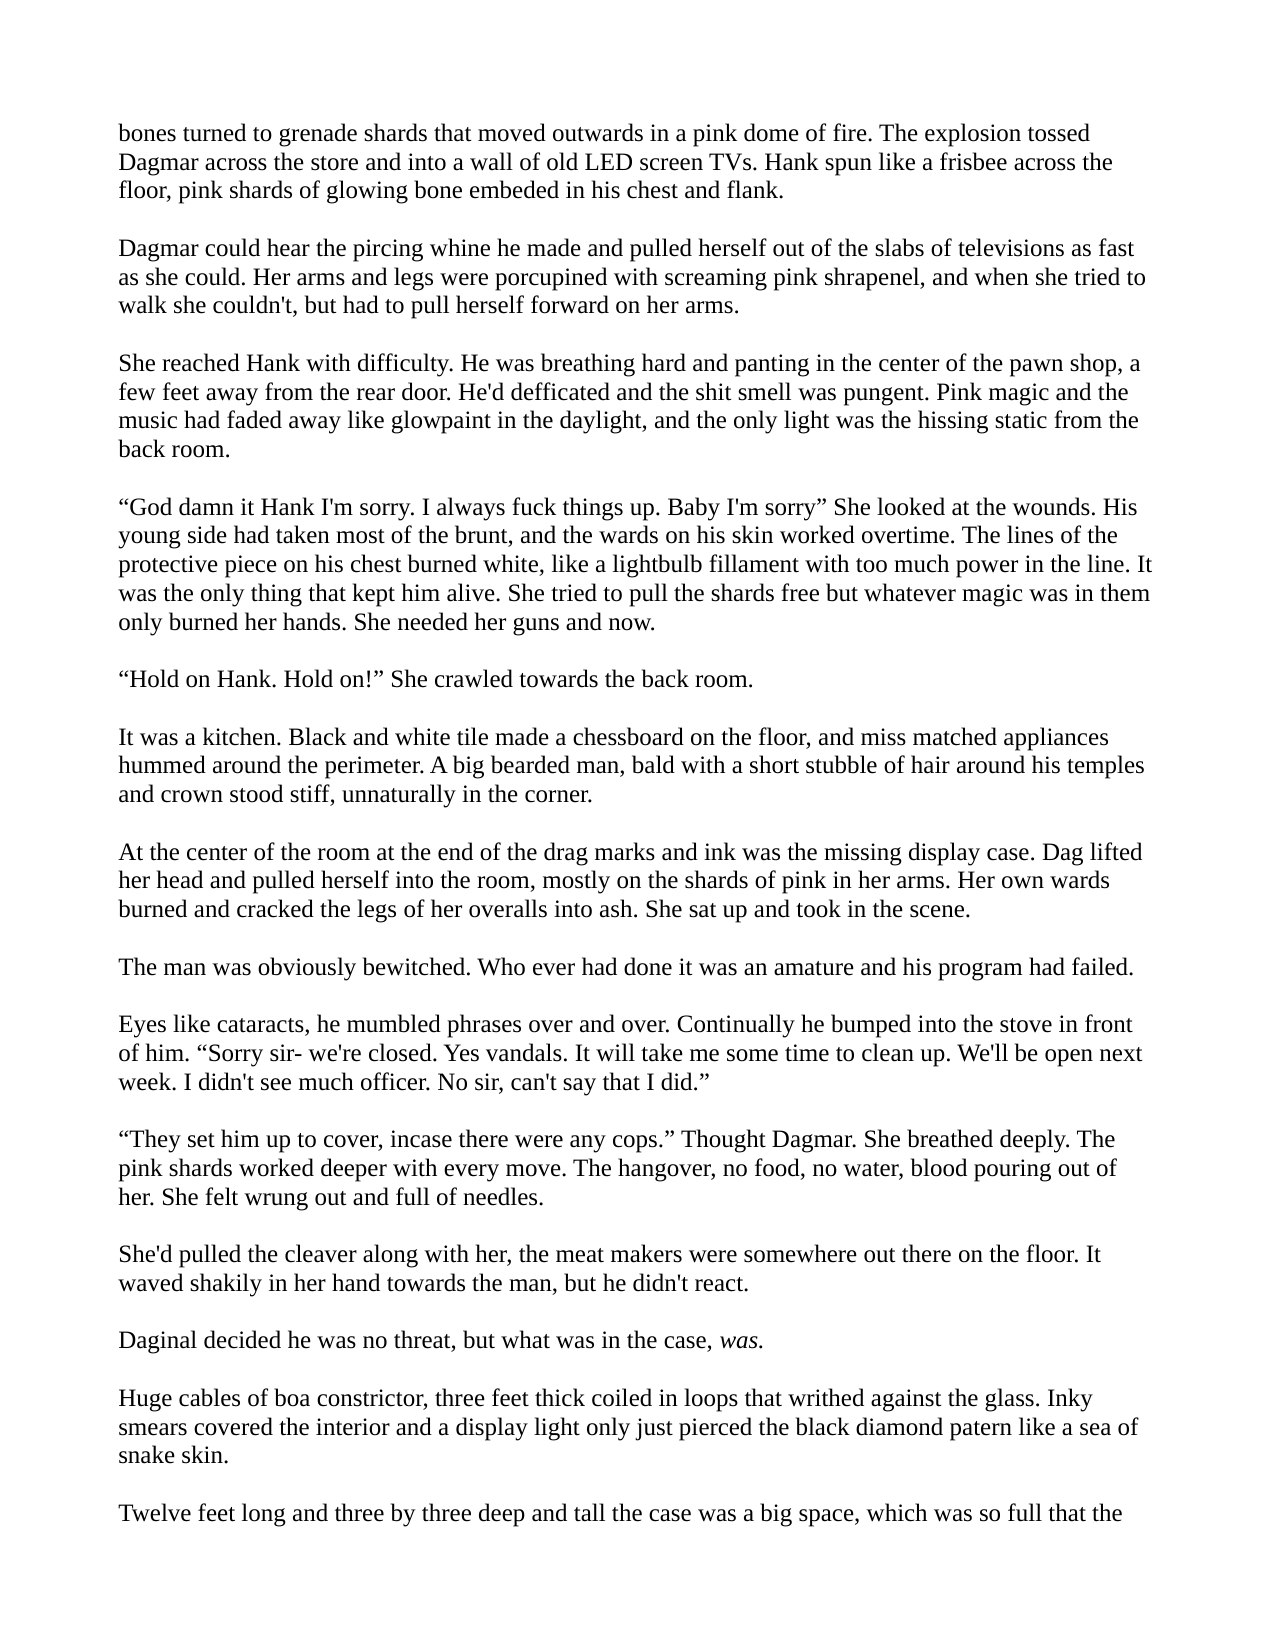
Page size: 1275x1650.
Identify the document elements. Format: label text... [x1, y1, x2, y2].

text “Hold on Hank. Hold on!” She crawled towards the back room. [118, 664, 1157, 693]
text “They set him up to cover, incase there were any cops.” Thought Dagmar. She breathed deeply. The pink shards worked deeper with every move. The hangover, no food, no water, blood pouring out of her. She felt wrung out and full of needles. [118, 1124, 1157, 1211]
text “God damn it Hank I'm sorry. I always fuck things up. Baby I'm sorry” She looked at the wounds. His young side had taken most of the brunt, and the wards on his skin worked overtime. The lines of the protective piece on his chest burned white, like a lightbulb fillament with too much power in the line. It was the only thing that kept him alive. She tried to pull the shards free but whatever magic was in them only burned her hands. She needed her guns and now. [118, 492, 1157, 636]
text It was a kitchen. Black and white tile made a chessboard on the floor, and miss matched appliances hummed around the perimeter. A big bearded man, bald with a short stubble of hair around his temples and crown stood stiff, unnaturally in the corner. [118, 722, 1157, 808]
text Twelve feet long and three by three deep and tall the case was a big space, which was so full that the [118, 1498, 1157, 1527]
text Huge cables of boa constrictor, three feet thick coiled in loops that writhed against the glass. Inky smears covered the interior and a display light only just pierced the black diamond patern like a sea of snake skin. [118, 1383, 1157, 1469]
text She'd pulled the cleaver along with her, the meat makers were somewhere out there on the floor. It waved shakily in her hand towards the man, but he didn't react. [118, 1239, 1157, 1297]
text At the center of the room at the end of the drag marks and ink was the missing display case. Dag lifted her head and pulled herself into the room, mostly on the shards of pink in her arms. Her own wards burned and cracked the legs of her overalls into ash. She sat up and took in the scene. The man was obviously bewitched. Who ever had done it was an amature and his program had failed. [118, 837, 1157, 981]
text She reached Hank with difficulty. He was breathing hard and panting in the center of the pawn shop, a few feet away from the rear door. He'd defficated and the shit smell was pungent. Pink magic and the music had faded away like glowpaint in the daylight, and the only light was the hissing static from the back room. [118, 348, 1157, 463]
text bones turned to grenade shards that moved outwards in a pink dome of fire. The explosion tossed Dagmar across the store and into a wall of old LED screen TVs. Hank spun like a frisbee across the floor, pink shards of glowing bone embeded in his chest and flank. [118, 118, 1157, 204]
text Daginal decided he was no threat, but what was in the case, was. [118, 1326, 1157, 1354]
text Dagmar could hear the pircing whine he made and pulled herself out of the slabs of televisions as fast as she could. Her arms and legs were porcupined with screaming pink shrapenel, and when she tried to walk she couldn't, but had to pull herself forward on her arms. [118, 233, 1157, 319]
text Eyes like cataracts, he mumbled phrases over and over. Continually he bumped into the stove in front of him. “Sorry sir- we're closed. Yes vandals. It will take me some time to clean up. We'll be open next week. I didn't see much officer. No sir, can't say that I did.” [118, 1009, 1157, 1096]
